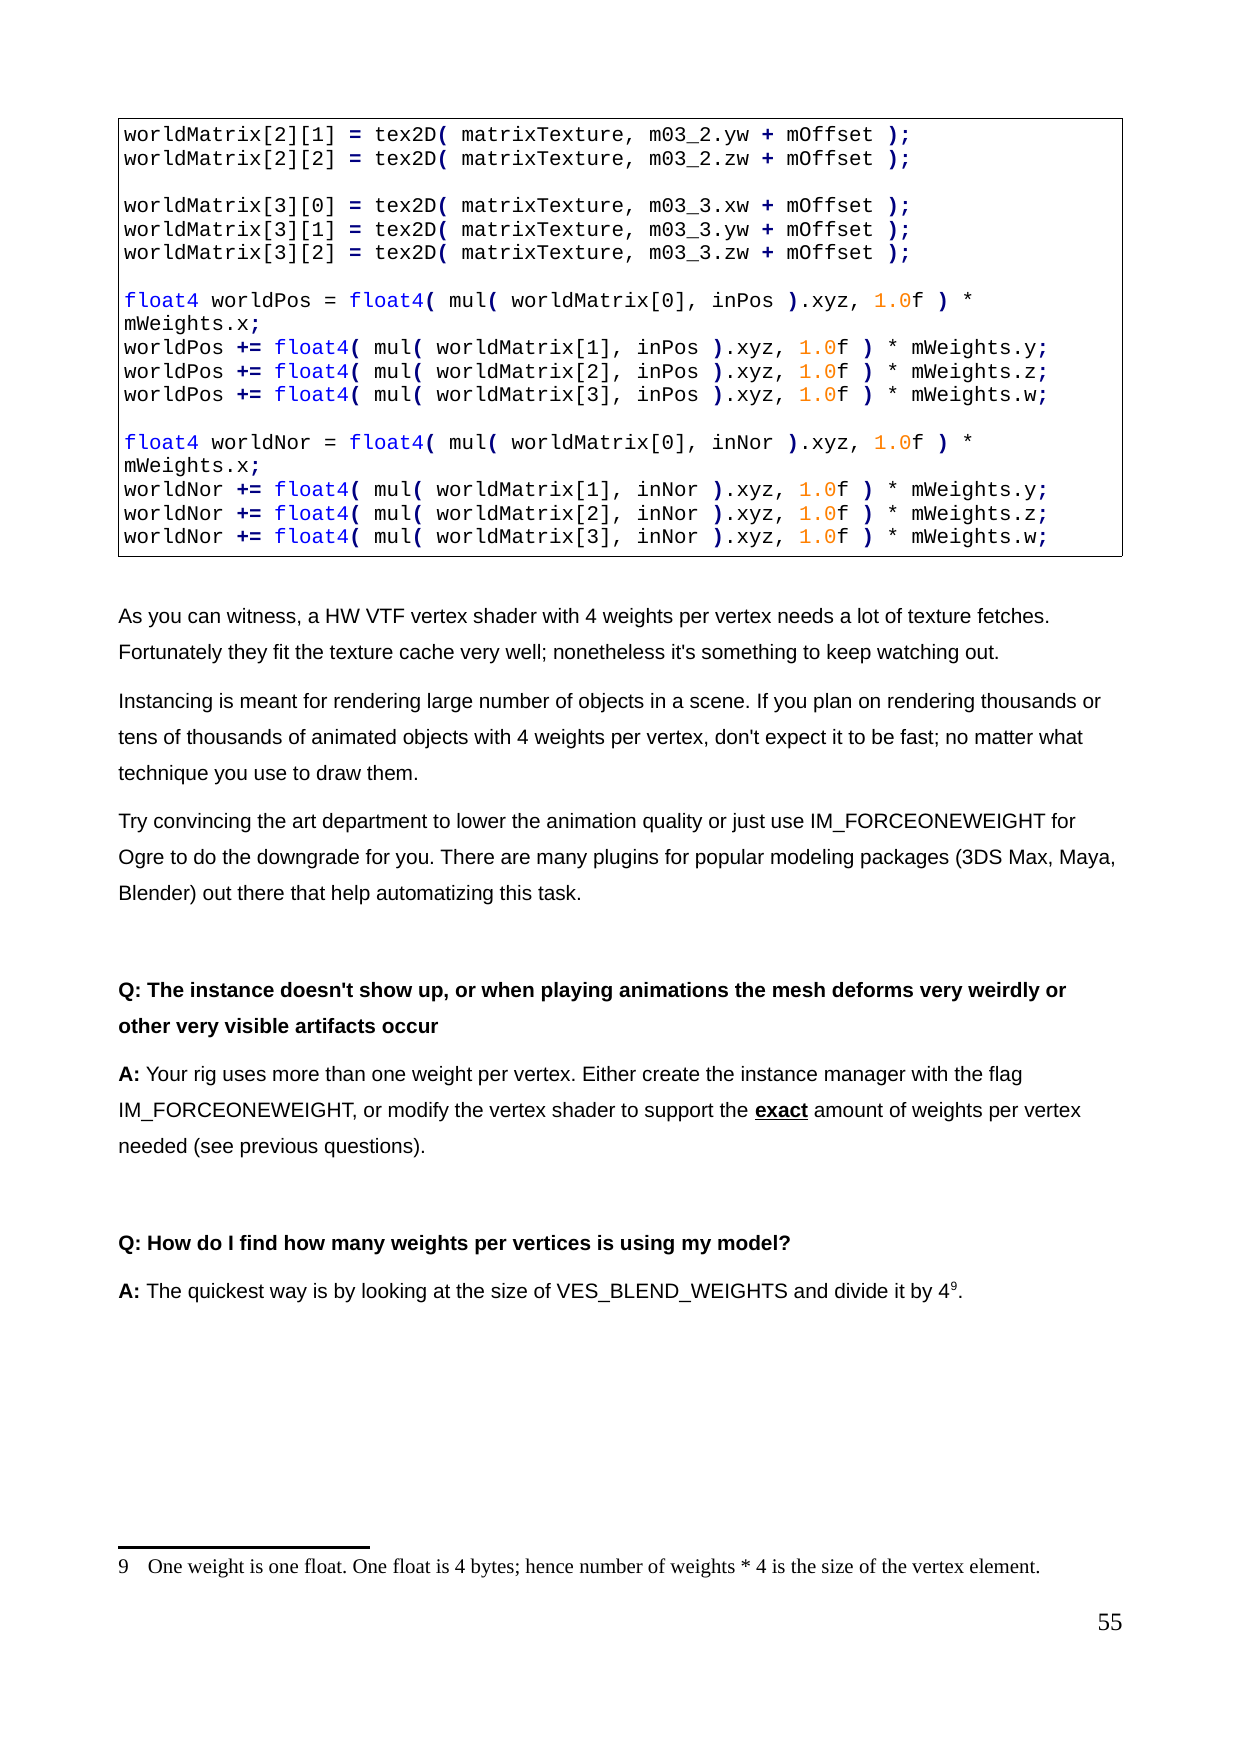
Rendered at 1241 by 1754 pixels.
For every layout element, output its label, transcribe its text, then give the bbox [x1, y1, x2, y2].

text A: Your rig uses more than one weight per vertex. Either create the instance manager with the flag IM_FORCEONEWEIGHT, or modify the vertex shader to support the exact amount of weights per vertex needed (see previous questions). [118, 1062, 1122, 1158]
text Instancing is meant for rendering large number of objects in a scene. If you plan on rendering thousands or tens of thousands of animated objects with 4 weights per vertex, don't expect it to be fast; no matter what technique you use to draw them. [118, 688, 1122, 784]
text One weight is one float. One float is 4 bytes; hence number of weights * 4 is the size of the vertex element. [118, 1553, 1122, 1578]
text A: The quickest way is by looking at the size of VES_BLEND_WEIGHTS and divide it by 4. [118, 1279, 1122, 1303]
text As you can witness, a HW VTF vertex shader with 4 weights per vertex needs a lot of texture fetches. Fortunately they fit the texture cache very well; nonetheless it's something to keep watching out. [118, 604, 1122, 664]
table_header worldMatrix[2][1] = tex2D( matrixTexture, m03_2.yw + mOffset ); worldMatrix[2][2] = tex2D( matrixTexture, m03_2.zw + mOffset ); worldMatrix[3][0] = tex2D( matrixTexture, m03_3.xw + mOffset ); worldMatrix[3][1] = tex2D( matrixTexture, m03_3.yw + mOffset ); worldMatrix[3][2] = tex2D( matrixTexture, m03_3.zw + mOffset ); float4 worldPos = float4( mul( worldMatrix[0], inPos ).xyz, 1.0f ) * mWeights.x; worldPos += float4( mul( worldMatrix[1], inPos ).xyz, 1.0f ) * mWeights.y; worldPos += float4( mul( worldMatrix[2], inPos ).xyz, 1.0f ) * mWeights.z; worldPos += float4( mul( worldMatrix[3], inPos ).xyz, 1.0f ) * mWeights.w; float4 worldNor = float4( mul( worldMatrix[0], inNor ).xyz, 1.0f ) * mWeights.x; worldNor += float4( mul( worldMatrix[1], inNor ).xyz, 1.0f ) * mWeights.y; worldNor += float4( mul( worldMatrix[2], inNor ).xyz, 1.0f ) * mWeights.z; worldNor += float4( mul( worldMatrix[3], inNor ).xyz, 1.0f ) * mWeights.w; [119, 119, 1122, 556]
text Q: How do I find how many weights per vertices is using my model? [118, 1231, 1122, 1255]
text Q: The instance doesn't show up, or when playing animations the mesh deforms very weirdly or other very visible artifacts occur [118, 978, 1122, 1037]
text Try convincing the art department to lower the animation quality or just use IM_FORCEONEWEIGHT for Ogre to do the downgrade for you. There are many plugins for popular modeling packages (3DS Max, Maya, Blender) out there that help automatizing this task. [118, 809, 1122, 905]
